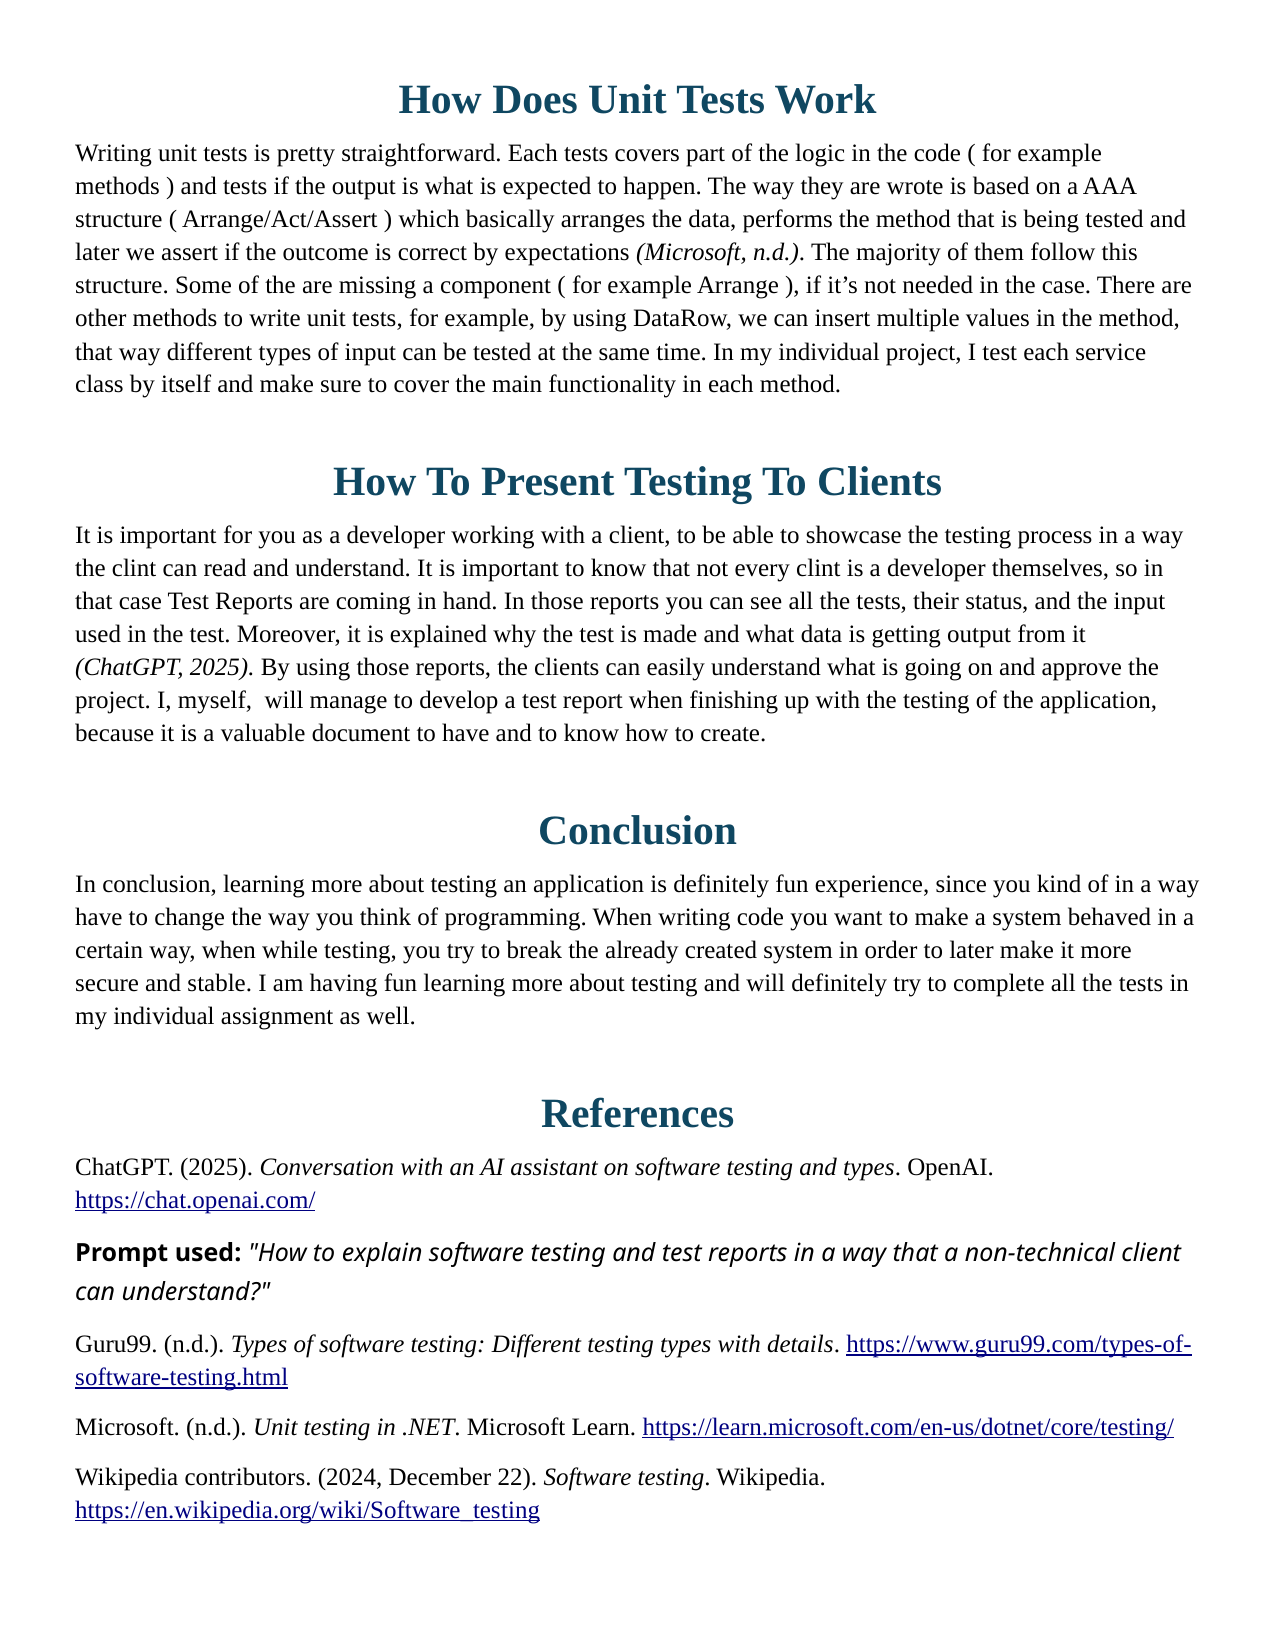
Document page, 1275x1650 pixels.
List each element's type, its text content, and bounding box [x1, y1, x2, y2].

text Guru99. (n.d.). Types of software testing: Different testing types with details. https://www.guru99.com/types-of-software-testing.html [75, 1329, 1200, 1391]
text Writing unit tests is pretty straightforward. Each tests covers part of the logic in the code ( for example methods ) and tests if the output is what is expected to happen. The way they are wrote is based on a AAA structure ( Arrange/Act/Assert ) which basically arranges the data, performs the method that is being tested and later we assert if the outcome is correct by expectations (Microsoft, n.d.). The majority of them follow this structure. Some of the are missing a component ( for example Arrange ), if it’s not needed in the case. There are other methods to write unit tests, for example, by using DataRow, we can insert multiple values in the method, that way different types of input can be tested at the same time. In my individual project, I test each service class by itself and make sure to cover the main functionality in each method. [75, 138, 1200, 398]
subtitle How To Present Testing To Clients [75, 457, 1200, 505]
text Microsoft. (n.d.). Unit testing in .NET. Microsoft Learn. https://learn.microsoft.com/en-us/dotnet/core/testing/ [75, 1412, 1200, 1441]
text It is important for you as a developer working with a client, to be able to showcase the testing process in a way the clint can read and understand. It is important to know that not every clint is a developer themselves, so in that case Test Reports are coming in hand. In those reports you can see all the tests, their status, and the input used in the test. Moreover, it is explained why the test is made and what data is getting output from it (ChatGPT, 2025). By using those reports, the clients can easily understand what is going on and approve the project. I, myself, will manage to develop a test report when finishing up with the testing of the application, because it is a valuable document to have and to know how to create. [75, 520, 1200, 747]
subtitle Conclusion [75, 806, 1200, 853]
subtitle References [75, 1088, 1200, 1136]
text ChatGPT. (2025). Conversation with an AI assistant on software testing and types. OpenAI. https://chat.openai.com/ [75, 1152, 1200, 1213]
subtitle How Does Unit Tests Work [75, 75, 1200, 123]
text In conclusion, learning more about testing an application is definitely fun experience, since you kind of in a way have to change the way you think of programming. When writing code you want to make a system behaved in a certain way, when while testing, you try to break the already created system in order to later make it more secure and stable. I am having fun learning more about testing and will definitely try to complete all the tests in my individual assignment as well. [75, 869, 1200, 1030]
text Wikipedia contributors. (2024, December 22). Software testing. Wikipedia. https://en.wikipedia.org/wiki/Software_testing [75, 1462, 1200, 1523]
text Prompt used: "How to explain software testing and test reports in a way that a non-technical client can understand?" [75, 1234, 1200, 1308]
